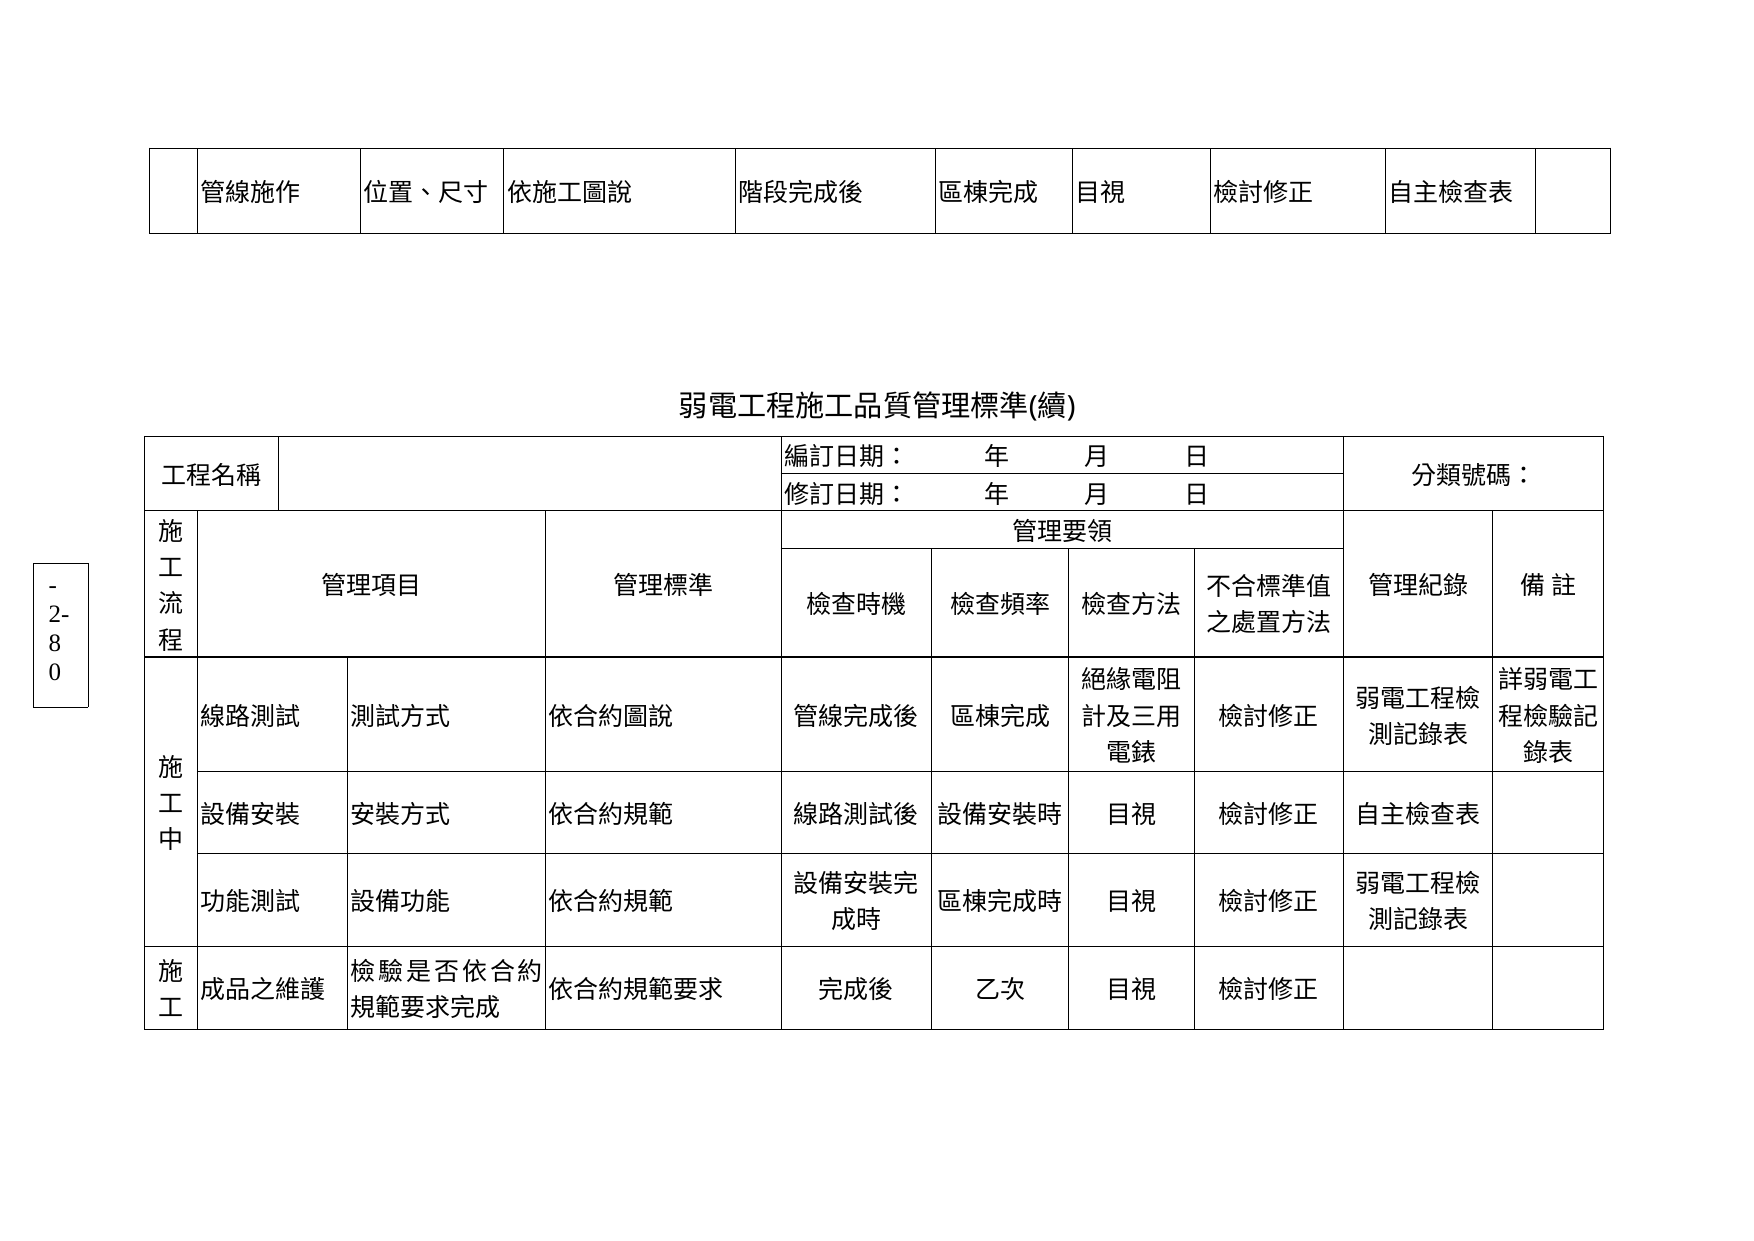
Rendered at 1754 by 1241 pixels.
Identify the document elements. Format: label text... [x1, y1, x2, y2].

table_cell 管理紀錄 [1344, 511, 1492, 656]
table_cell 檢查頻率 [932, 549, 1068, 656]
table_cell 測試方式 [348, 658, 545, 771]
table_cell 檢討修正 [1195, 772, 1343, 852]
table_cell 管線施作 [198, 149, 360, 233]
table_cell 檢討修正 [1195, 854, 1343, 946]
table_cell 區棟完成時 [932, 854, 1068, 946]
table_cell 安裝方式 [348, 772, 545, 852]
table_cell 絕緣電阻計及三用電錶 [1069, 658, 1194, 771]
table_cell 施工中 [145, 658, 197, 946]
table_cell 檢查方法 [1069, 549, 1194, 656]
table_cell 乙次 [932, 947, 1068, 1029]
table_cell 目視 [1069, 772, 1194, 852]
table_cell 不合標準值 之處置方法 [1195, 549, 1343, 656]
table_cell 設備安裝完成時 [782, 854, 931, 946]
table_cell 弱電工程檢測記錄表 [1344, 854, 1492, 946]
table_cell 詳弱電工程檢驗記錄表 [1493, 658, 1603, 771]
table_cell 設備安裝 [198, 772, 347, 852]
table_cell 位置、尺寸 [361, 149, 503, 233]
table_cell 依合約圖說 [546, 658, 781, 771]
table_cell 備 註 [1493, 511, 1603, 656]
table_cell 檢驗是否依合約規範要求完成 [348, 947, 545, 1029]
table_cell 檢討修正 [1195, 658, 1343, 771]
table_cell 檢查時機 [782, 549, 931, 656]
text 弱電工程施工品質管理標準(續) [148, 383, 1606, 425]
table_cell [1344, 947, 1492, 1029]
table_cell 管理要領 [782, 511, 1343, 548]
table_cell 施工流程 [145, 511, 197, 656]
table_cell 設備安裝時 [932, 772, 1068, 852]
table_cell 依合約規範 [546, 772, 781, 852]
table_cell 區棟完成 [936, 149, 1072, 233]
table_cell 管理項目 [198, 511, 545, 656]
table_cell 線路測試後 [782, 772, 931, 852]
table_cell [150, 149, 197, 233]
table_cell [1493, 772, 1603, 852]
table_cell 自主檢查表 [1386, 149, 1535, 233]
table_cell 目視 [1069, 854, 1194, 946]
table_header 編訂日期： 年 月 日 [782, 437, 1343, 473]
table_cell 目視 [1073, 149, 1210, 233]
table_cell 依合約規範要求 [546, 947, 781, 1029]
table_cell 管理標準 [546, 511, 781, 656]
table_cell 完成後 [782, 947, 931, 1029]
table_cell 成品之維護 [198, 947, 347, 1029]
table_cell 自主檢查表 [1344, 772, 1492, 852]
table_header 工程名稱 [145, 437, 278, 510]
table_cell 檢討修正 [1211, 149, 1385, 233]
table_cell 依施工圖說 [504, 149, 735, 233]
table_header 分類號碼： [1344, 437, 1603, 510]
table_cell 修訂日期： 年 月 日 [782, 474, 1343, 510]
table_cell 弱電工程檢測記錄表 [1344, 658, 1492, 771]
table_cell 階段完成後 [736, 149, 935, 233]
table_cell [1493, 947, 1603, 1029]
table_cell 功能測試 [198, 854, 347, 946]
table_cell 線路測試 [198, 658, 347, 771]
table_cell 依合約規範 [546, 854, 781, 946]
table_cell 目視 [1069, 947, 1194, 1029]
table_header [279, 437, 781, 510]
table_cell [1536, 149, 1610, 233]
table_cell 設備功能 [348, 854, 545, 946]
table_cell 區棟完成 [932, 658, 1068, 771]
table_cell [1493, 854, 1603, 946]
table_cell 管線完成後 [782, 658, 931, 771]
table_cell 檢討修正 [1195, 947, 1343, 1029]
table_cell 施工 [145, 947, 197, 1029]
